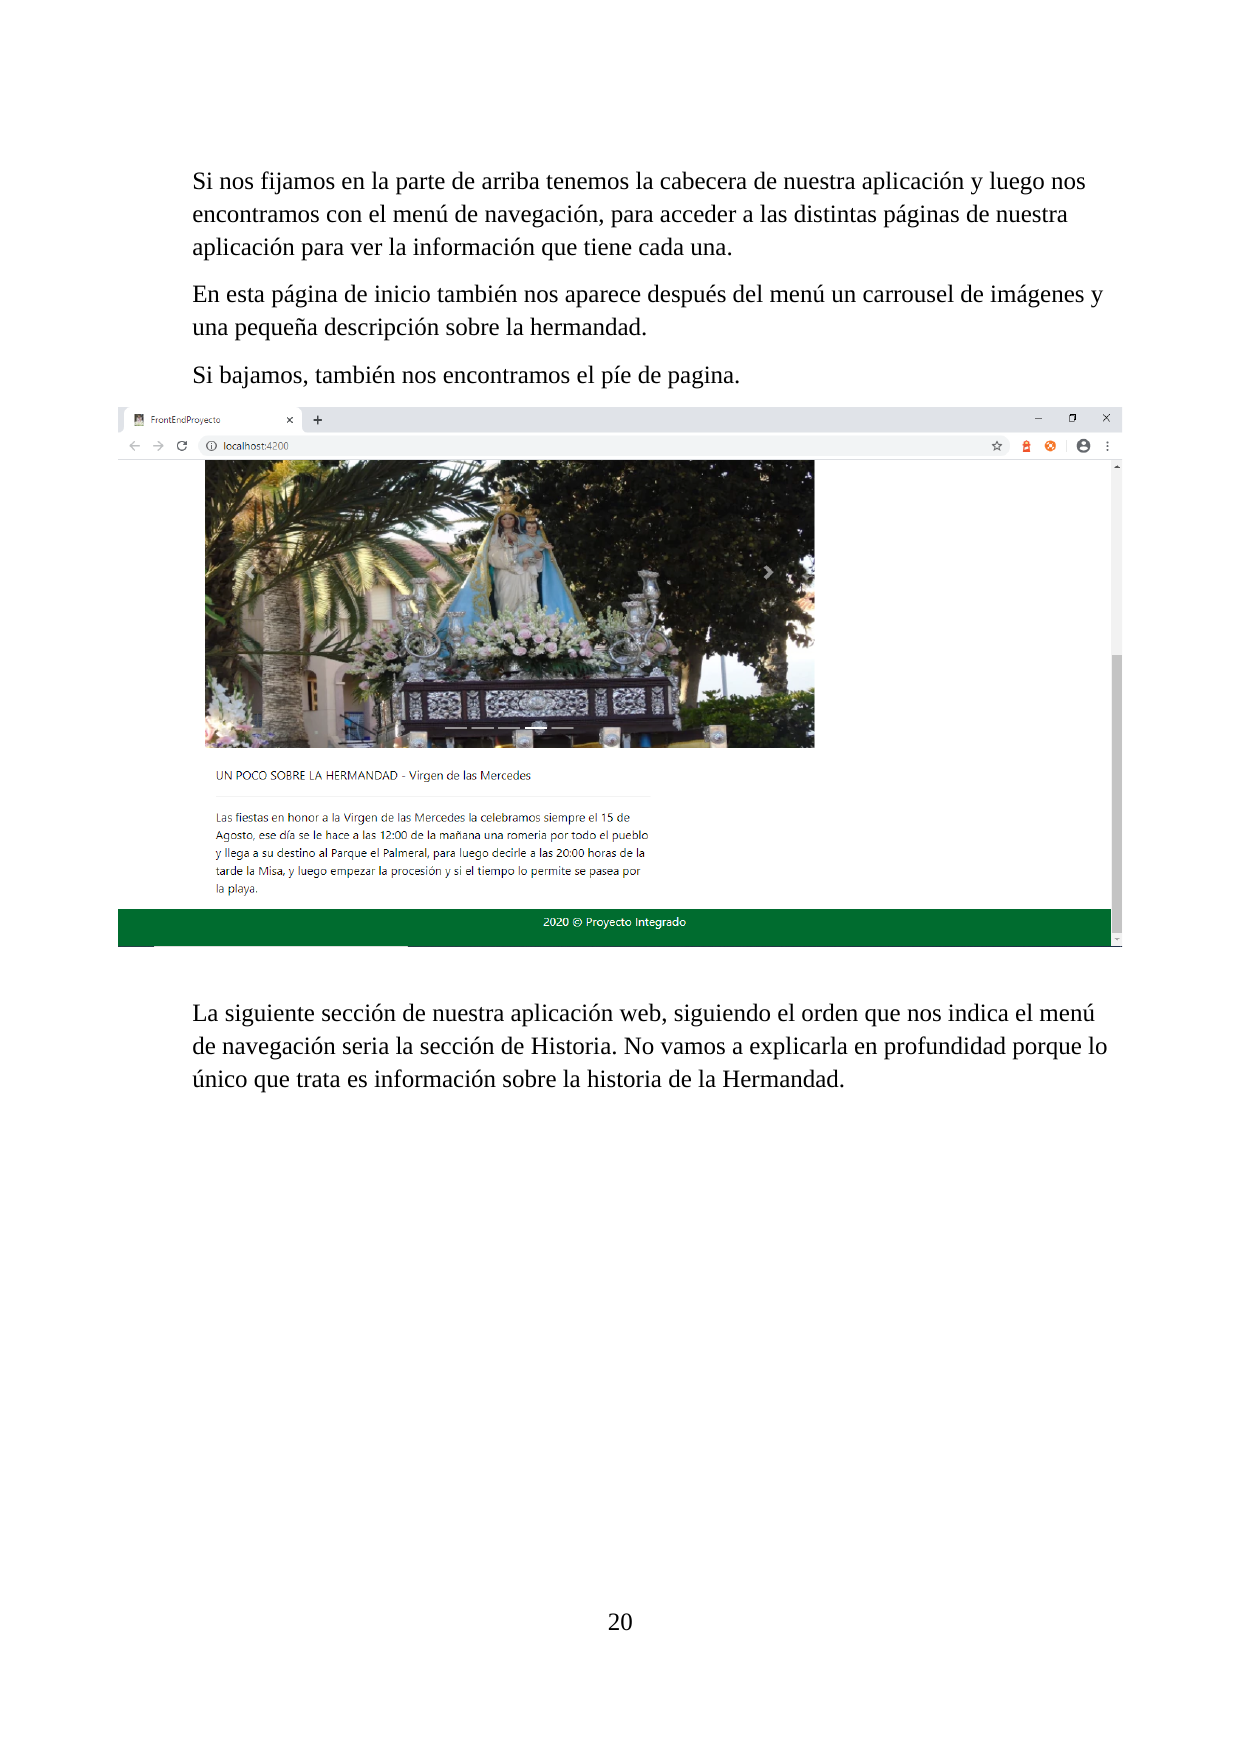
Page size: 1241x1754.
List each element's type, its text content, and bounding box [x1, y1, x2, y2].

text En esta página de inicio también nos aparece después del menú un carrousel de imágenes y una pequeña descripción sobre la hermandad. [118, 279, 1122, 341]
text La siguiente sección de nuestra aplicación web, siguiendo el orden que nos indica el menú de navegación seria la sección de Historia. No vamos a explicarla en profundidad porque lo único que trata es información sobre la historia de la Hermandad. [118, 998, 1122, 1093]
text Si nos fijamos en la parte de arriba tenemos la cabecera de nuestra aplicación y luego nos encontramos con el menú de navegación, para acceder a las distintas páginas de nuestra aplicación para ver la información que tiene cada una. [118, 166, 1122, 261]
text Si bajamos, también nos encontramos el píe de pagina. [118, 360, 1122, 389]
picture [118, 407, 1123, 947]
